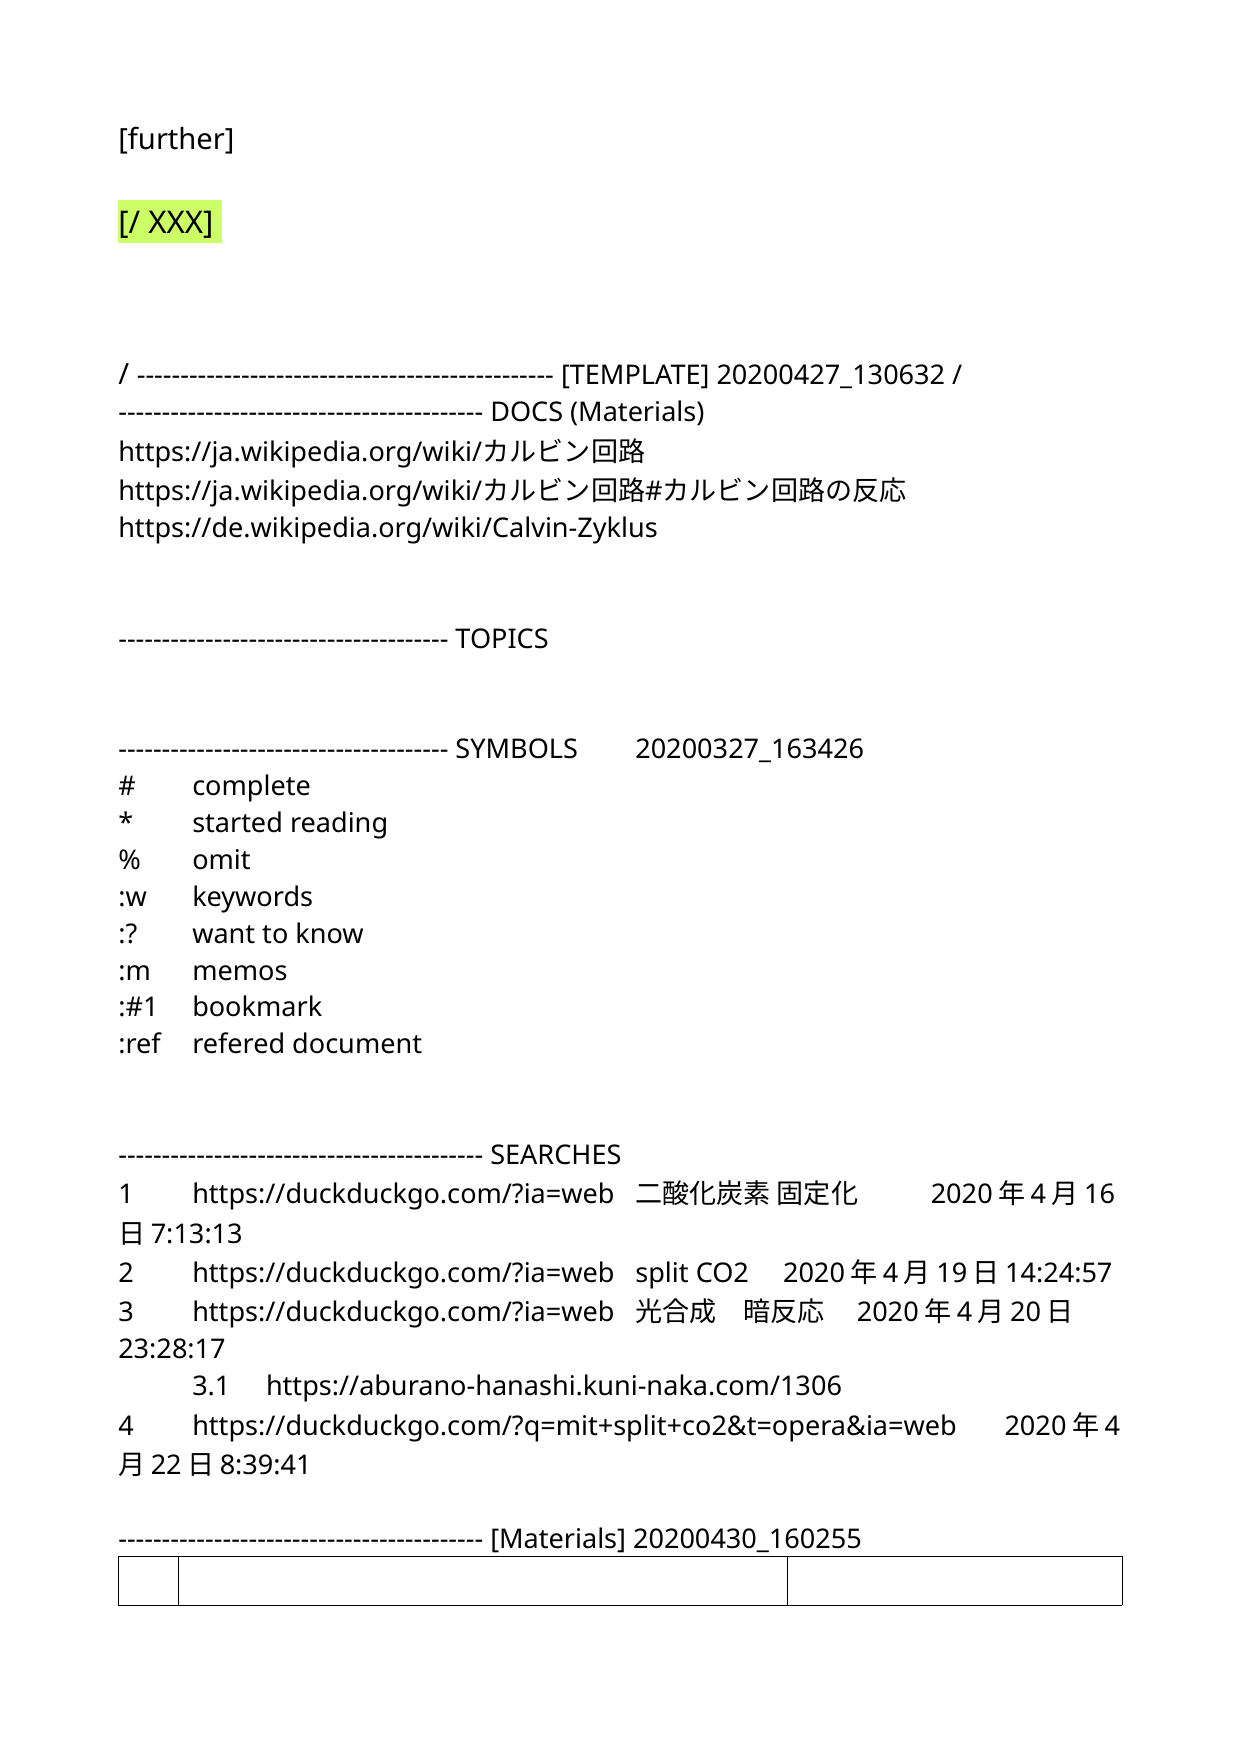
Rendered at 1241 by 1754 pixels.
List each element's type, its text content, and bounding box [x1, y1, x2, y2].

text ------------------------------------------ [Materials] 20200430_160255 [118, 1519, 1122, 1556]
text https://de.wikipedia.org/wiki/Calvin-Zyklus [118, 508, 1122, 545]
text https://ja.wikipedia.org/wiki/カルビン回路#カルビン回路の反応 [118, 469, 1122, 508]
text :? want to know [118, 914, 1122, 951]
table_header [788, 1557, 1122, 1604]
text ------------------------------------------ DOCS (Materials) [118, 393, 1122, 430]
text [further] [118, 118, 1122, 158]
text [/ XXX] [118, 158, 1122, 243]
table_header [119, 1557, 178, 1604]
text 1 https://duckduckgo.com/?ia=web 二酸化炭素 固定化 2020年4月16日7:13:13 [118, 1172, 1122, 1251]
text % omit [118, 840, 1122, 877]
text -------------------------------------- SYMBOLS 20200327_163426 [118, 730, 1122, 767]
text -------------------------------------- TOPICS [118, 619, 1122, 656]
text 4 https://duckduckgo.com/?q=mit+split+co2&t=opera&ia=web 2020年4月22日8:39:41 [118, 1403, 1122, 1482]
text :w keywords [118, 877, 1122, 914]
table_header [179, 1557, 787, 1604]
text :m memos [118, 951, 1122, 988]
text 3 https://duckduckgo.com/?ia=web 光合成 暗反応 2020年4月20日23:28:17 [118, 1290, 1122, 1367]
text https://ja.wikipedia.org/wiki/カルビン回路 [118, 430, 1122, 469]
text ------------------------------------------ SEARCHES [118, 1135, 1122, 1172]
text 3.1 https://aburano-hanashi.kuni-naka.com/1306 [118, 1367, 1122, 1403]
text * started reading [118, 803, 1122, 840]
text # complete [118, 767, 1122, 803]
text / ------------------------------------------------ [TEMPLATE] 20200427_130632 / [118, 353, 1122, 393]
text :ref refered document [118, 1025, 1122, 1062]
text :#1 bookmark [118, 988, 1122, 1025]
text 2 https://duckduckgo.com/?ia=web split CO2 2020年4月19日14:24:57 [118, 1251, 1122, 1290]
